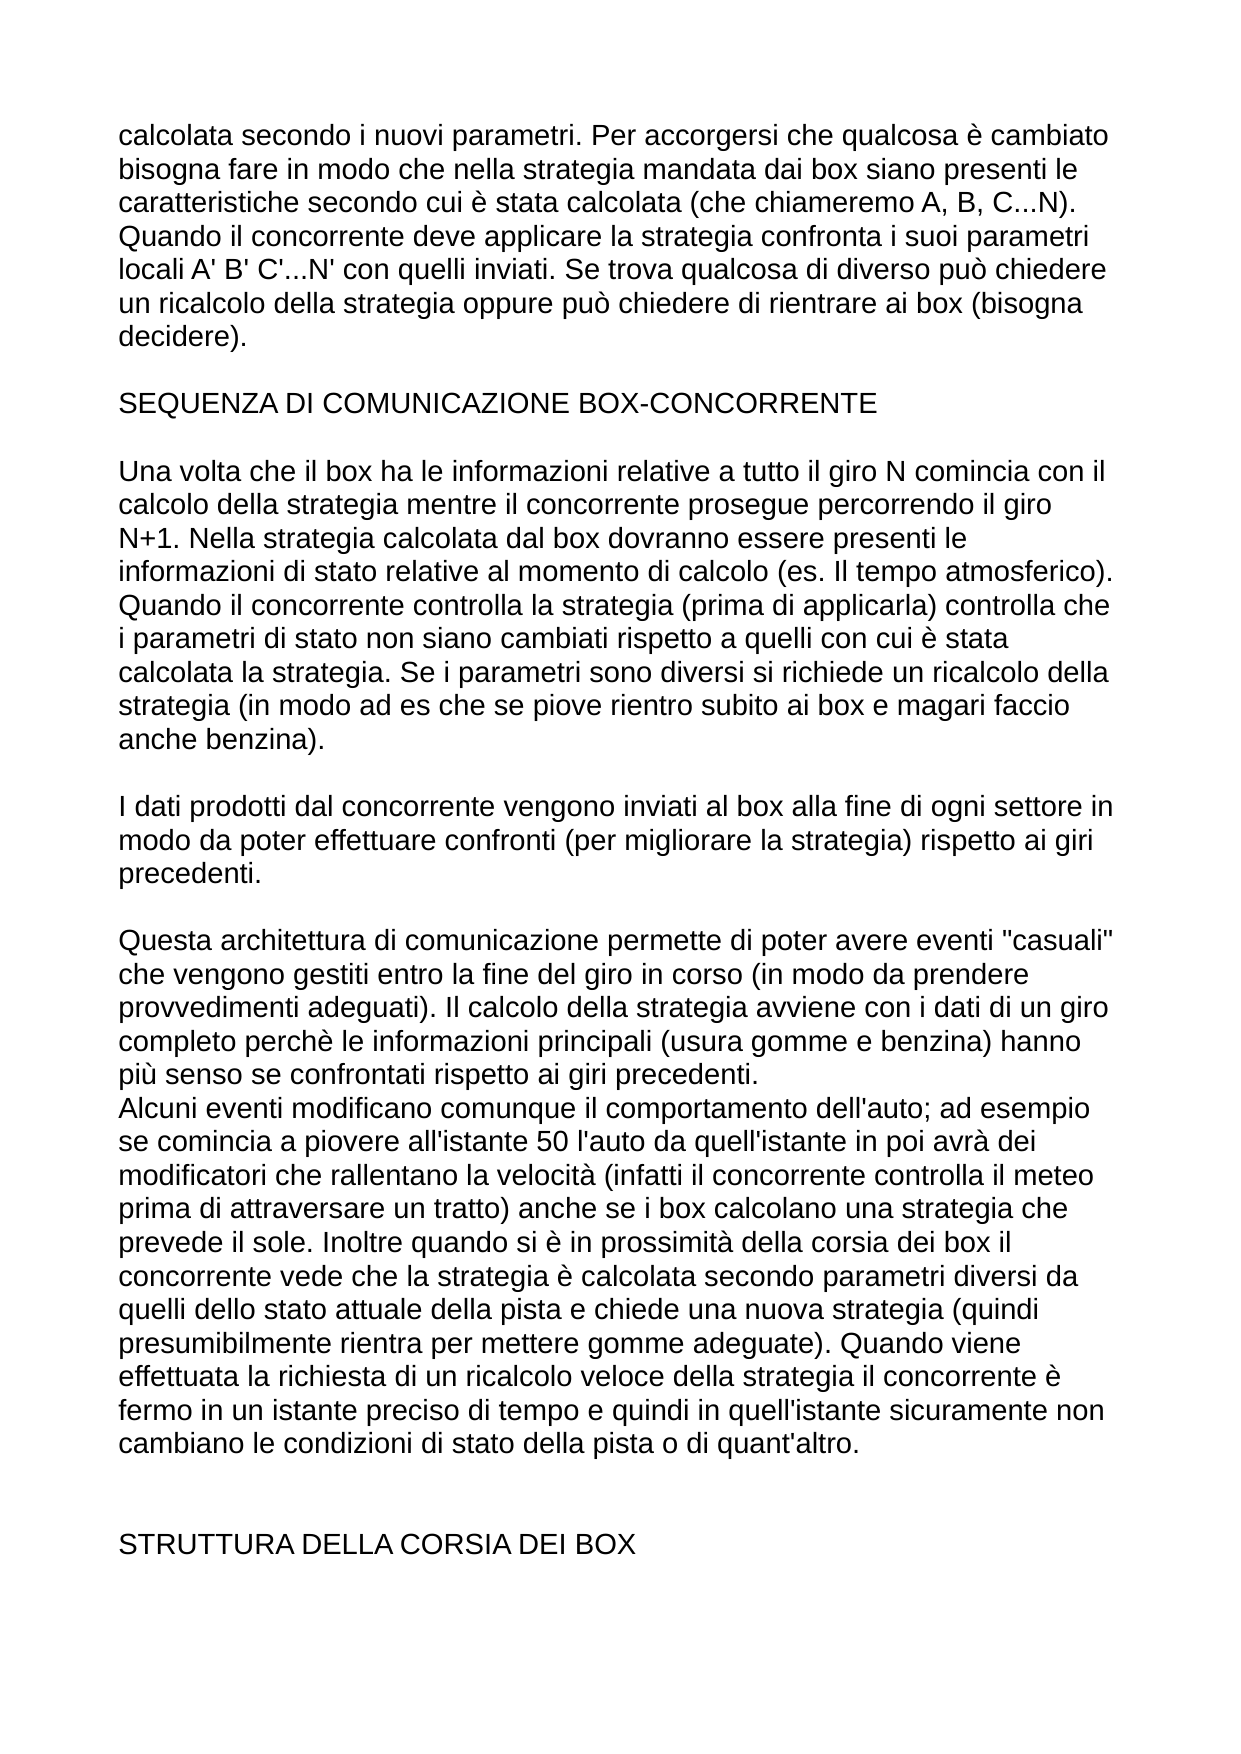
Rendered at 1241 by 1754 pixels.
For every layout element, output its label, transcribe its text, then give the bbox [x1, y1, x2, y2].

text STRUTTURA DELLA CORSIA DEI BOX [118, 1527, 1122, 1560]
text Questa architettura di comunicazione permette di poter avere eventi "casuali" che vengono gestiti entro la fine del giro in corso (in modo da prendere provvedimenti adeguati). Il calcolo della strategia avviene con i dati di un giro completo perchè le informazioni principali (usura gomme e benzina) hanno più senso se confrontati rispetto ai giri precedenti. [118, 923, 1122, 1091]
text I dati prodotti dal concorrente vengono inviati al box alla fine di ogni settore in modo da poter effettuare confronti (per migliorare la strategia) rispetto ai giri precedenti. [118, 789, 1122, 889]
text Una volta che il box ha le informazioni relative a tutto il giro N comincia con il calcolo della strategia mentre il concorrente prosegue percorrendo il giro N+1. Nella strategia calcolata dal box dovranno essere presenti le informazioni di stato relative al momento di calcolo (es. Il tempo atmosferico). Quando il concorrente controlla la strategia (prima di applicarla) controlla che i parametri di stato non siano cambiati rispetto a quelli con cui è stata calcolata la strategia. Se i parametri sono diversi si richiede un ricalcolo della strategia (in modo ad es che se piove rientro subito ai box e magari faccio anche benzina). [118, 453, 1122, 755]
text SEQUENZA DI COMUNICAZIONE BOX-CONCORRENTE [118, 386, 1122, 420]
text Alcuni eventi modificano comunque il comportamento dell'auto; ad esempio se comincia a piovere all'istante 50 l'auto da quell'istante in poi avrà dei modificatori che rallentano la velocità (infatti il concorrente controlla il meteo prima di attraversare un tratto) anche se i box calcolano una strategia che prevede il sole. Inoltre quando si è in prossimità della corsia dei box il concorrente vede che la strategia è calcolata secondo parametri diversi da quelli dello stato attuale della pista e chiede una nuova strategia (quindi presumibilmente rientra per mettere gomme adeguate). Quando viene effettuata la richiesta di un ricalcolo veloce della strategia il concorrente è fermo in un istante preciso di tempo e quindi in quell'istante sicuramente non cambiano le condizioni di stato della pista o di quant'altro. [118, 1091, 1122, 1460]
text calcolata secondo i nuovi parametri. Per accorgersi che qualcosa è cambiato bisogna fare in modo che nella strategia mandata dai box siano presenti le caratteristiche secondo cui è stata calcolata (che chiameremo A, B, C...N). Quando il concorrente deve applicare la strategia confronta i suoi parametri locali A' B' C'...N' con quelli inviati. Se trova qualcosa di diverso può chiedere un ricalcolo della strategia oppure può chiedere di rientrare ai box (bisogna decidere). [118, 118, 1122, 353]
